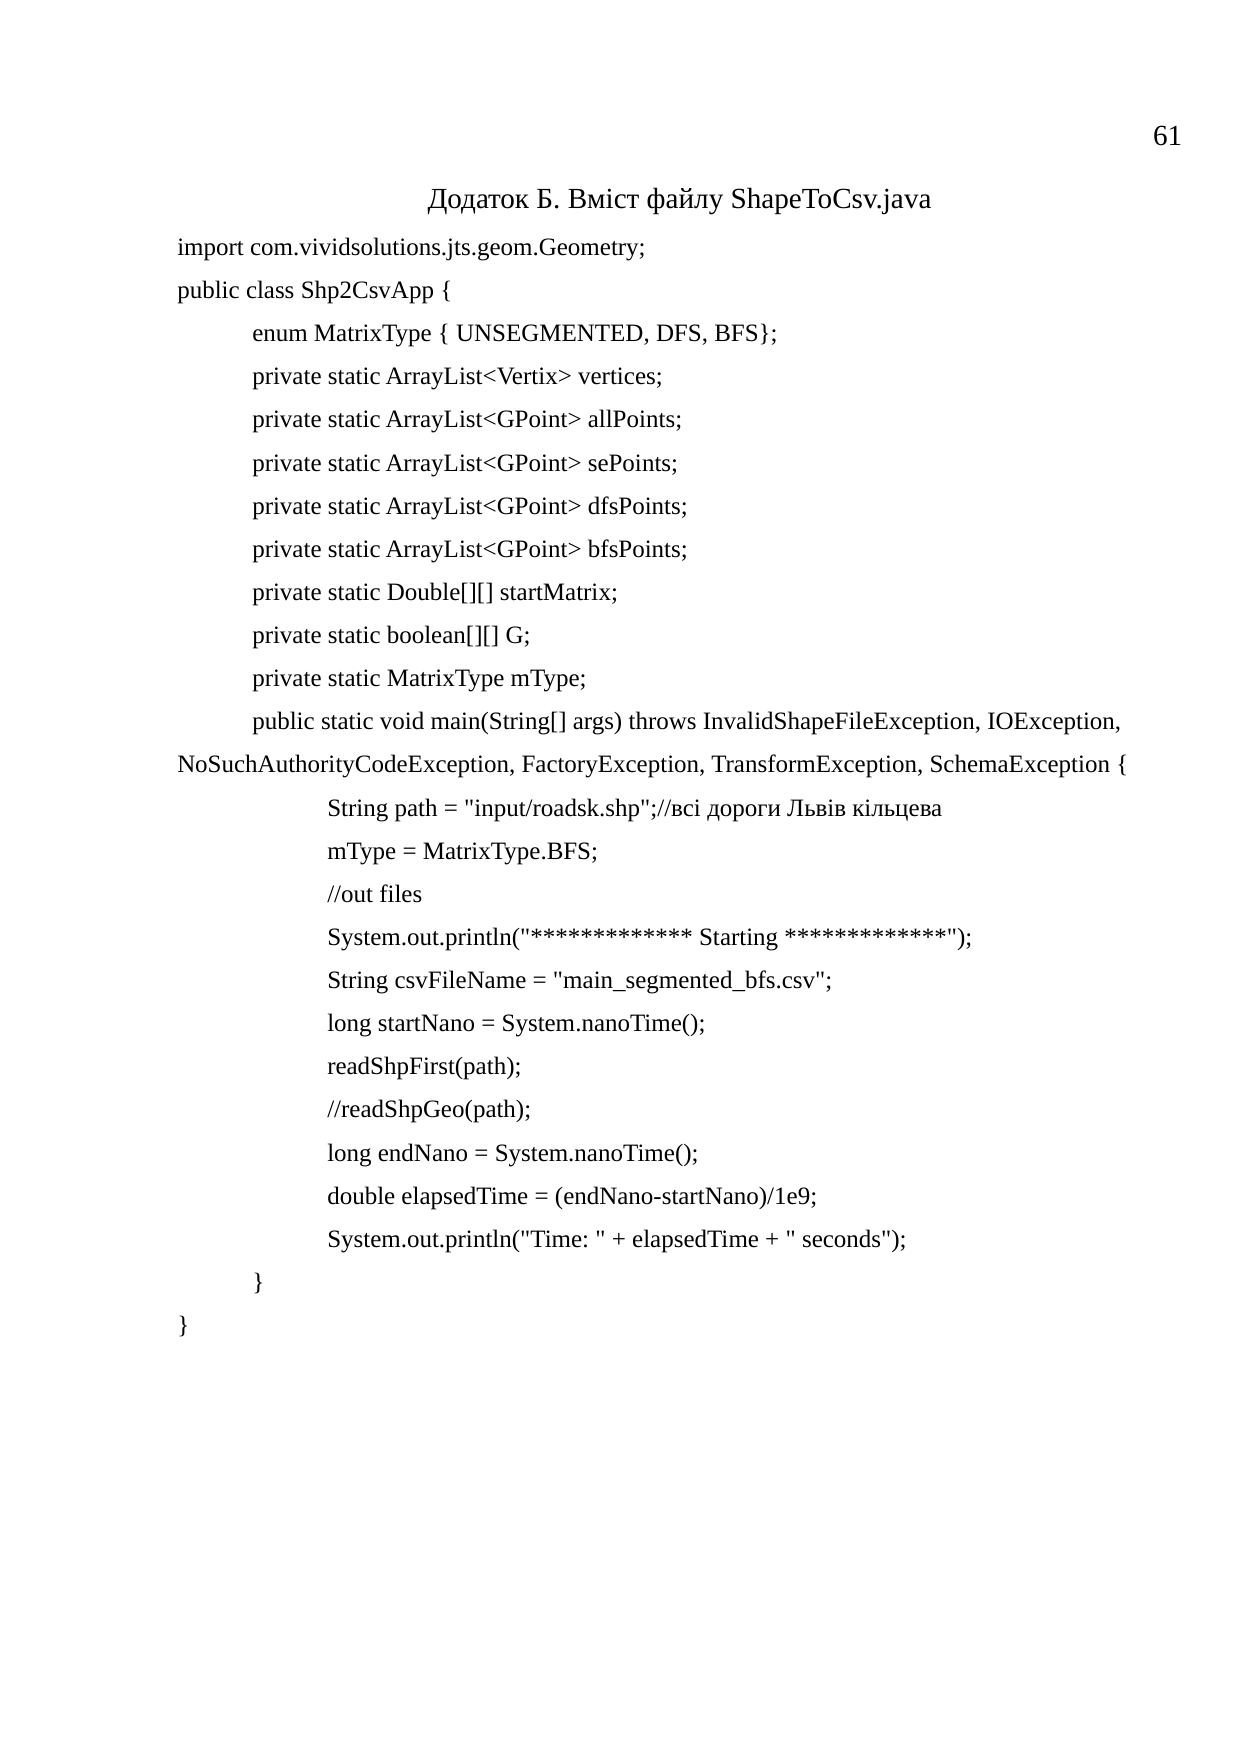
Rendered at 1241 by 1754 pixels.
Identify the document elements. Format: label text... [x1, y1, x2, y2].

text Додаток Б. Вміст файлу ShapeToCsv.java [177, 182, 1182, 215]
text import com.vividsolutions.jts.geom.Geometry; public class Shp2CsvApp { enum MatrixType { UNSEGMENTED, DFS, BFS}; private static ArrayList<Vertix> vertices; private static ArrayList<GPoint> allPoints; private static ArrayList<GPoint> sePoints; private static ArrayList<GPoint> dfsPoints; private static ArrayList<GPoint> bfsPoints; private static Double[][] startMatrix; private static boolean[][] G; private static MatrixType mType; public static void main(String[] args) throws InvalidShapeFileException, IOException, NoSuchAuthorityCodeException, FactoryException, TransformException, SchemaException { String path = "input/roadsk.shp";//всі дороги Львів кільцева mType = MatrixType.BFS; //out files System.out.println("************* Starting *************"); String csvFileName = "main_segmented_bfs.csv"; long startNano = System.nanoTime(); readShpFirst(path); //readShpGeo(path); long endNano = System.nanoTime(); double elapsedTime = (endNano-startNano)/1e9; System.out.println("Time: " + elapsedTime + " seconds"); } } [177, 232, 1182, 1339]
